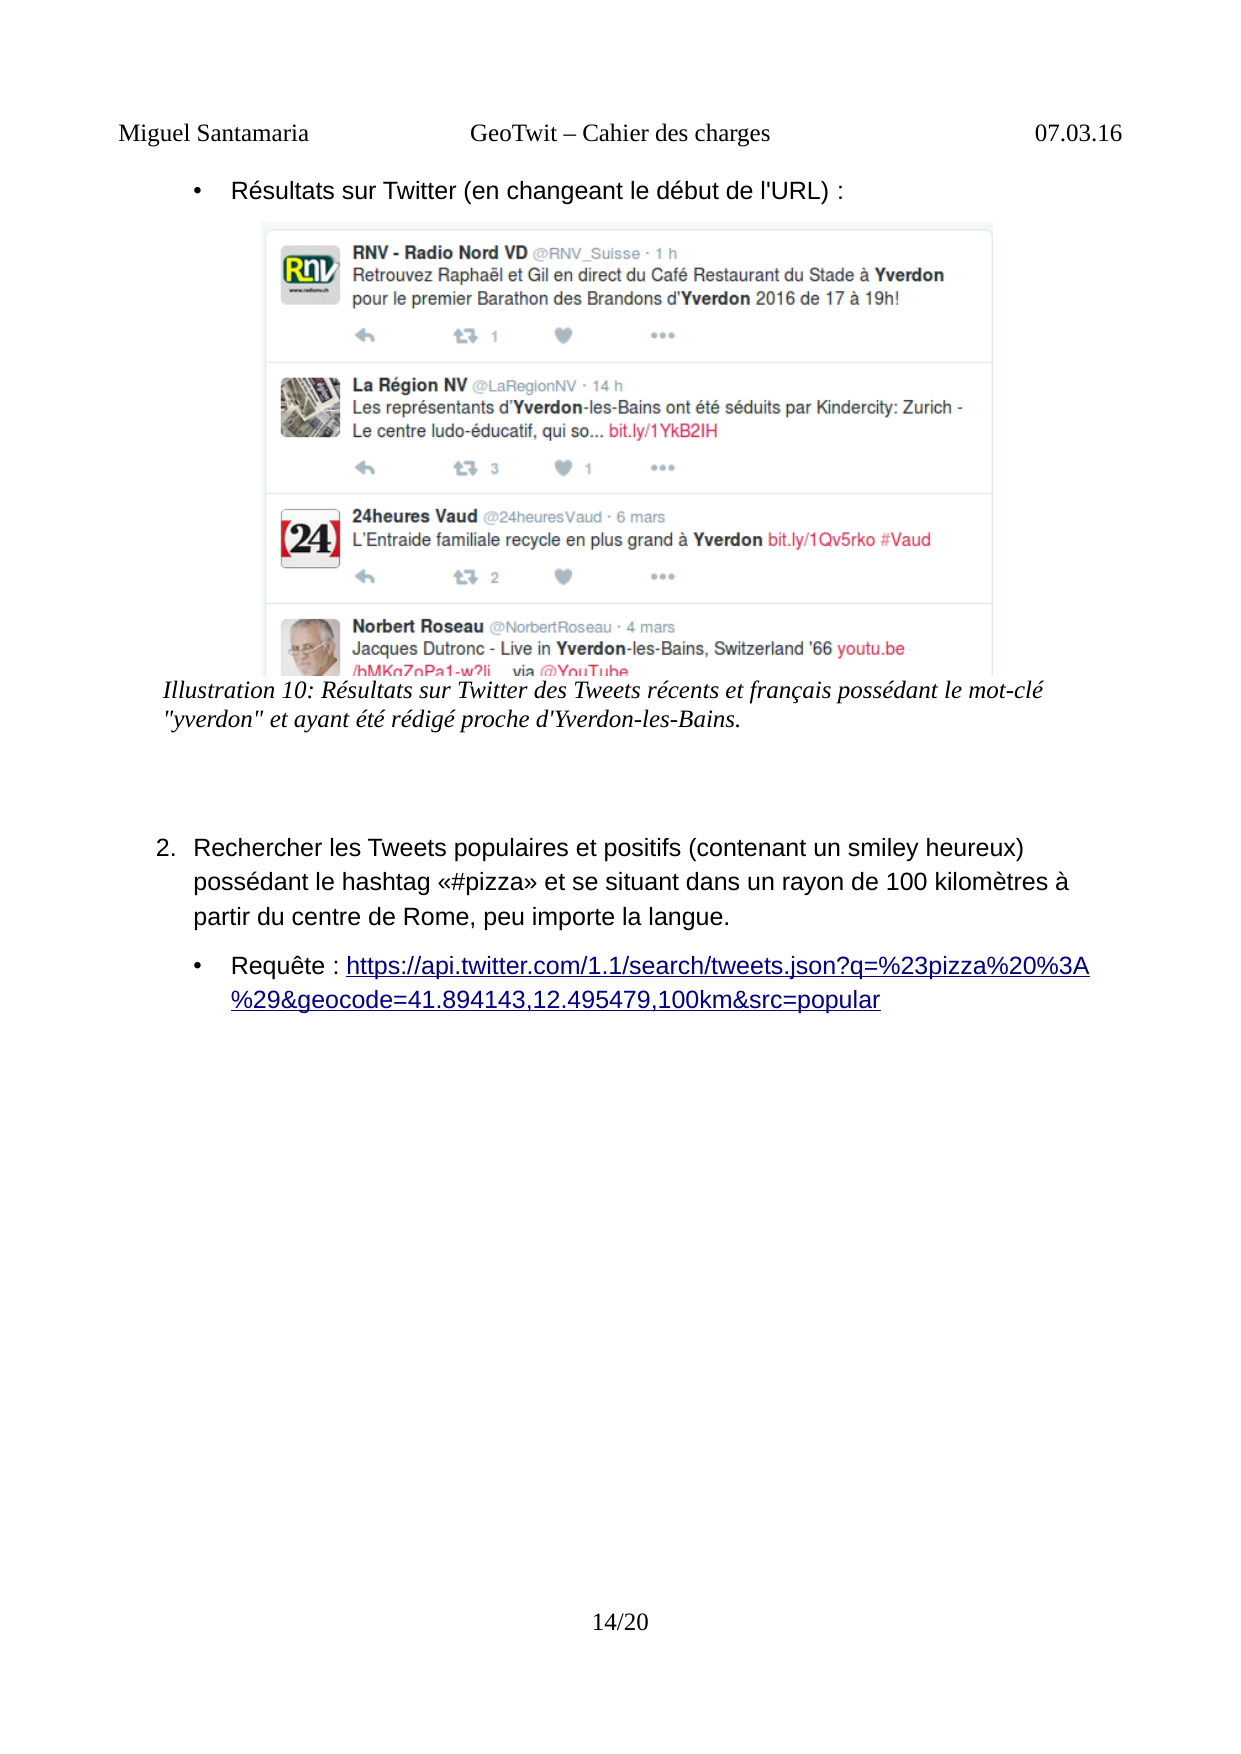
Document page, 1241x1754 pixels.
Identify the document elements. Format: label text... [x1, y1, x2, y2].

list Requête : https://api.twitter.com/1.1/search/tweets.json?q=%23pizza%20%3A%29&geocode=41.894143,12.495479,100km&src=popular [193, 951, 1122, 1014]
picture [260, 222, 993, 676]
list Illustration 10: Résultats sur Twitter des Tweets récents et français possédant le mot-clé "yverdon" et ayant été rédigé proche d'Yverdon-les-Bains. [163, 676, 1091, 733]
list Résultats sur Twitter (en changeant le début de l'URL) : [163, 176, 1122, 812]
list Rechercher les Tweets populaires et positifs (contenant un smiley heureux) possédant le hashtag «#pizza» et se situant dans un rayon de 100 kilomètres à partir du centre de Rome, peu importe la langue. [156, 833, 1122, 930]
